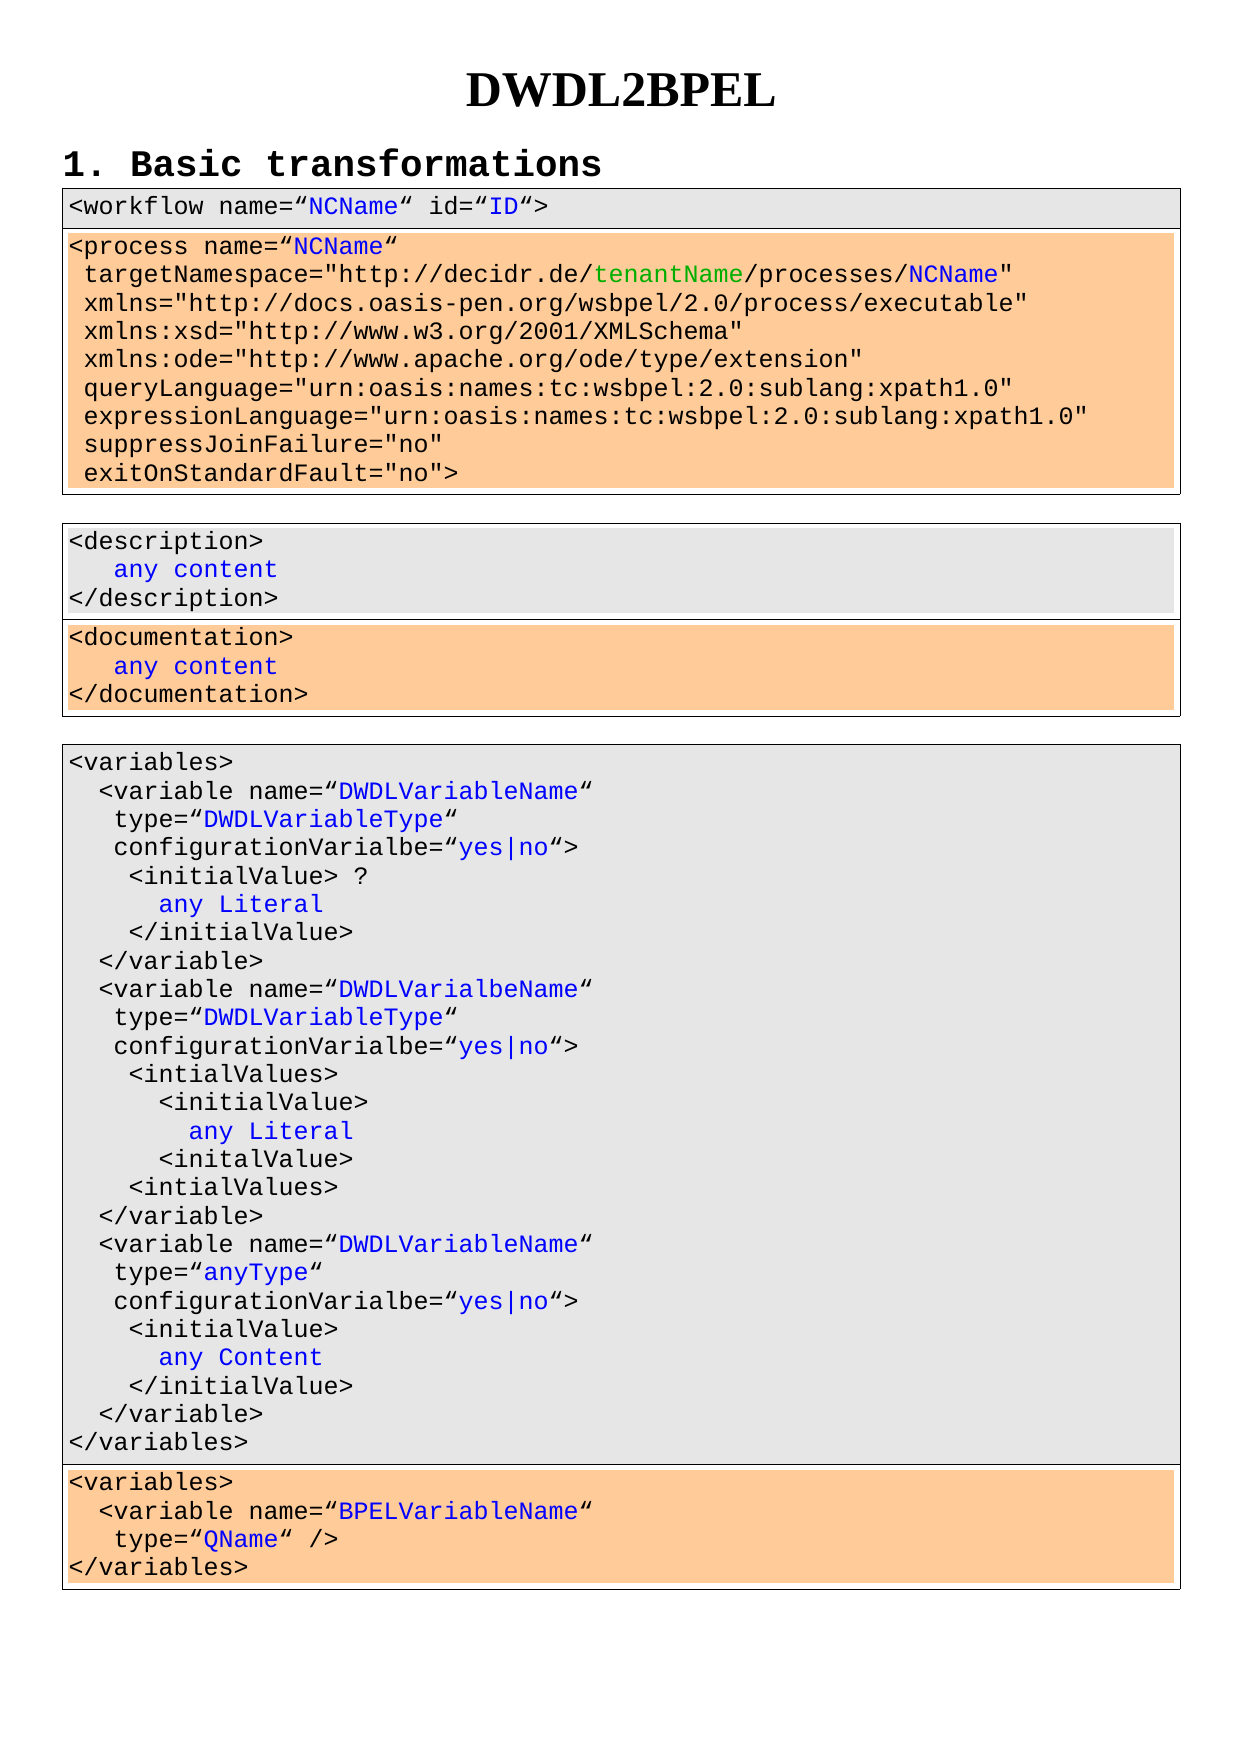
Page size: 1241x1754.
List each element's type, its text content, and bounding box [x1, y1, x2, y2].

table_header <variables> <variable name=“DWDLVariableName“ type=“DWDLVariableType“ configurationVarialbe=“yes|no“> <initialValue> ? any Literal </initialValue> </variable> <variable name=“DWDLVarialbeName“ type=“DWDLVariableType“ configurationVarialbe=“yes|no“> <intialValues> <initialValue> any Literal <initalValue> <intialValues> </variable> <variable name=“DWDLVariableName“ type=“anyType“ configurationVarialbe=“yes|no“> <initialValue> any Content </initialValue> </variable> </variables> [63, 745, 1180, 1464]
table_header <workflow name=“NCName“ id=“ID“> [63, 189, 1180, 228]
text 1. Basic transformations [62, 145, 1180, 188]
text DWDL2BPEL [62, 59, 1180, 117]
table_header <description> any content </description> [63, 524, 1180, 619]
table_cell <process name=“NCName“ targetNamespace="http://decidr.de/tenantName/processes/NCName" xmlns="http://docs.oasis-pen.org/wsbpel/2.0/process/executable" xmlns:xsd="http://www.w3.org/2001/XMLSchema" xmlns:ode="http://www.apache.org/ode/type/extension" queryLanguage="urn:oasis:names:tc:wsbpel:2.0:sublang:xpath1.0" expressionLanguage="urn:oasis:names:tc:wsbpel:2.0:sublang:xpath1.0" suppressJoinFailure="no" exitOnStandardFault="no"> [63, 229, 1180, 494]
table_cell <documentation> any content </documentation> [63, 620, 1180, 716]
table_cell <variables> <variable name=“BPELVariableName“ type=“QName“ /> </variables> [63, 1465, 1180, 1589]
